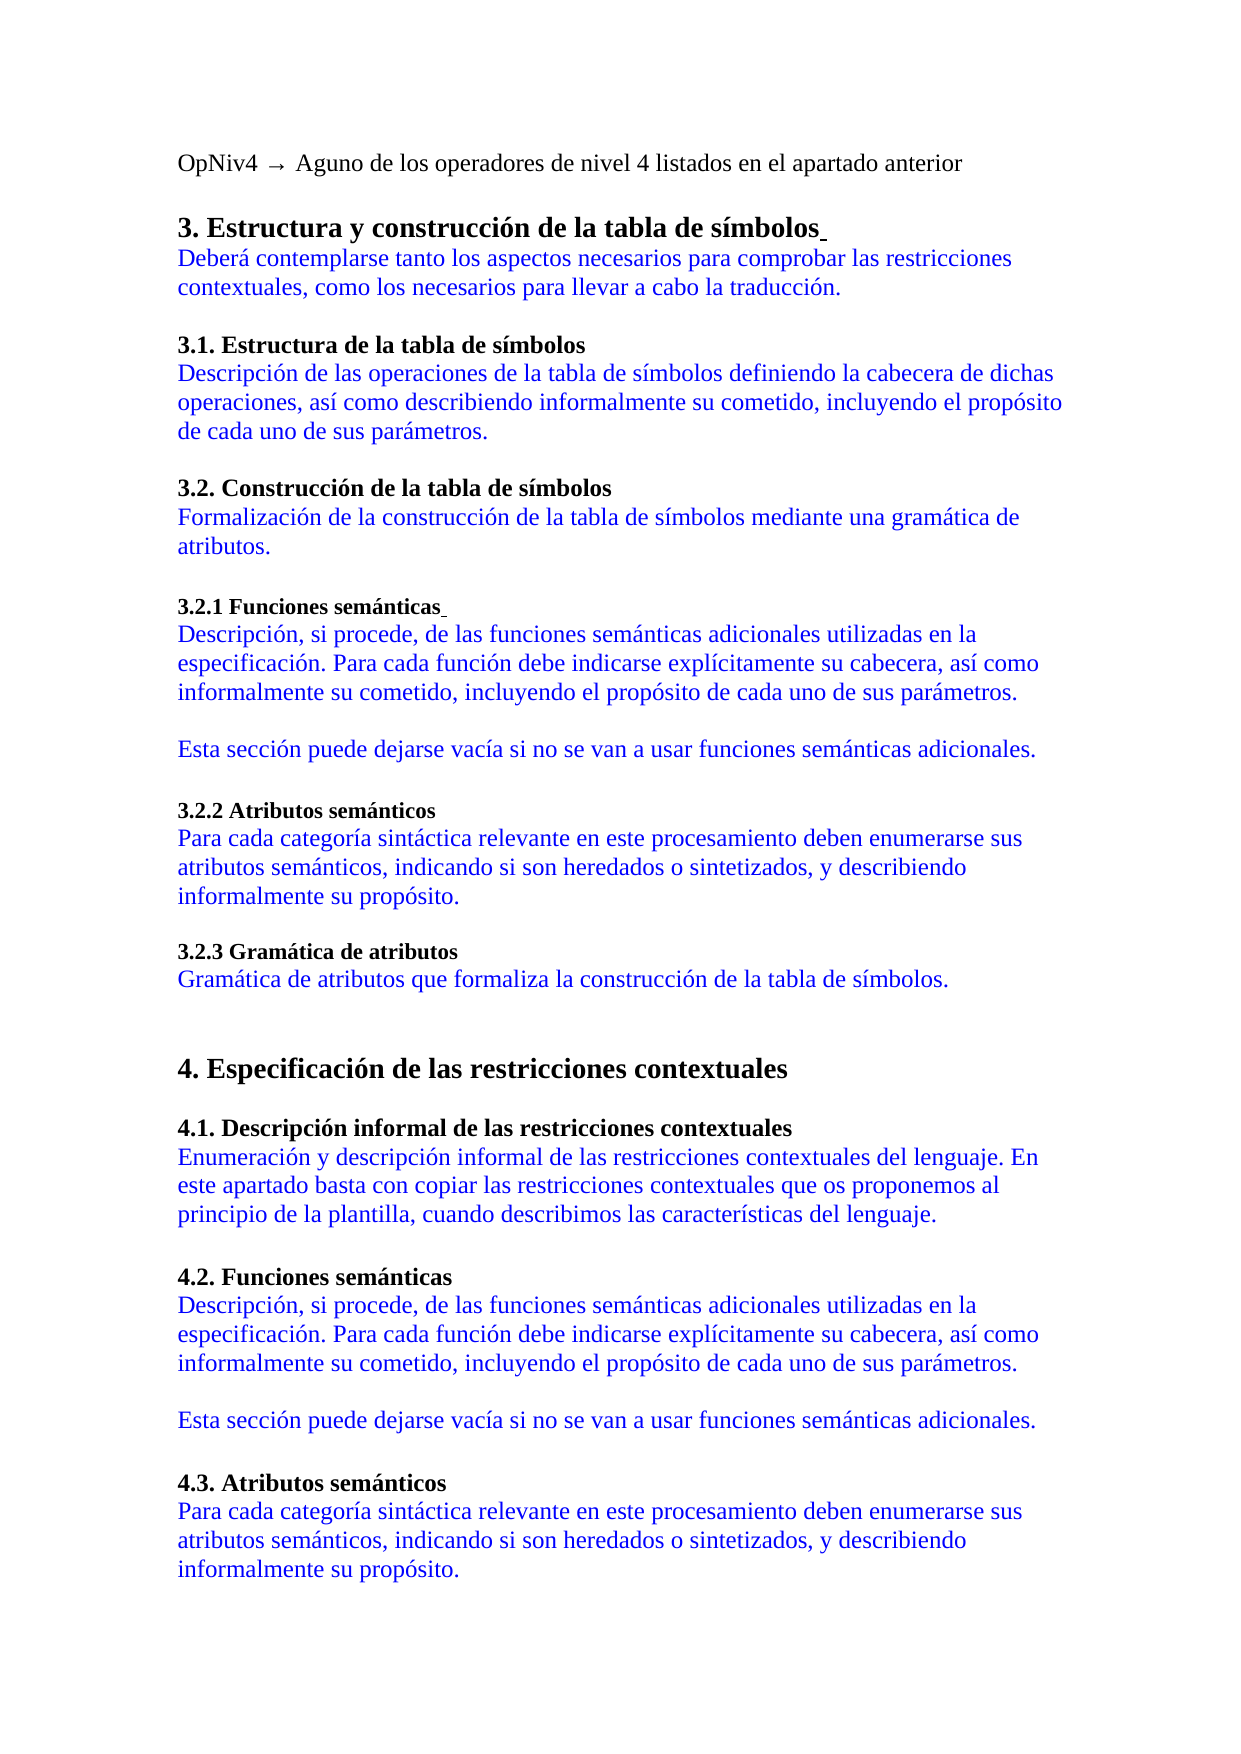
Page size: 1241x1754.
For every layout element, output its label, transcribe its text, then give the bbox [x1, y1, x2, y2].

text Enumeración y descripción informal de las restricciones contextuales del lenguaje. En este apartado basta con copiar las restricciones contextuales que os proponemos al principio de la plantilla, cuando describimos las características del lenguaje. [177, 1142, 1063, 1228]
text 3.2.2 Atributos semánticos [177, 797, 1063, 823]
text 3.2.1 Funciones semánticas [177, 593, 1063, 619]
text 4. Especificación de las restricciones contextuales [177, 1051, 1063, 1084]
text Descripción, si procede, de las funciones semánticas adicionales utilizadas en la especificación. Para cada función debe indicarse explícitamente su cabecera, así como informalmente su cometido, incluyendo el propósito de cada uno de sus parámetros. [177, 1290, 1063, 1377]
text Para cada categoría sintáctica relevante en este procesamiento deben enumerarse sus atributos semánticos, indicando si son heredados o sintetizados, y describiendo informalmente su propósito. [177, 823, 1063, 909]
text Gramática de atributos que formaliza la construcción de la tabla de símbolos. [177, 964, 1063, 993]
text Deberá contemplarse tanto los aspectos necesarios para comprobar las restricciones contextuales, como los necesarios para llevar a cabo la traducción. [177, 243, 1063, 301]
text Descripción, si procede, de las funciones semánticas adicionales utilizadas en la especificación. Para cada función debe indicarse explícitamente su cabecera, así como informalmente su cometido, incluyendo el propósito de cada uno de sus parámetros. [177, 619, 1063, 706]
text Descripción de las operaciones de la tabla de símbolos definiendo la cabecera de dichas operaciones, así como describiendo informalmente su cometido, incluyendo el propósito de cada uno de sus parámetros. [177, 358, 1063, 445]
text Para cada categoría sintáctica relevante en este procesamiento deben enumerarse sus atributos semánticos, indicando si son heredados o sintetizados, y describiendo informalmente su propósito. [177, 1496, 1063, 1583]
text 4.3. Atributos semánticos [177, 1468, 1063, 1496]
text 3.1. Estructura de la tabla de símbolos [177, 330, 1063, 358]
text 4.1. Descripción informal de las restricciones contextuales [177, 1113, 1063, 1142]
text Formalización de la construcción de la tabla de símbolos mediante una gramática de atributos. [177, 502, 1063, 560]
text OpNiv4 → Aguno de los operadores de nivel 4 listados en el apartado anterior [177, 148, 1063, 176]
text 3.2. Construcción de la tabla de símbolos [177, 473, 1063, 502]
text 3.2.3 Gramática de atributos [177, 938, 1063, 964]
text Esta sección puede dejarse vacía si no se van a usar funciones semánticas adicionales. [177, 1405, 1063, 1434]
text Esta sección puede dejarse vacía si no se van a usar funciones semánticas adicionales. [177, 734, 1063, 763]
text 4.2. Funciones semánticas [177, 1262, 1063, 1290]
text 3. Estructura y construcción de la tabla de símbolos [177, 210, 1063, 243]
